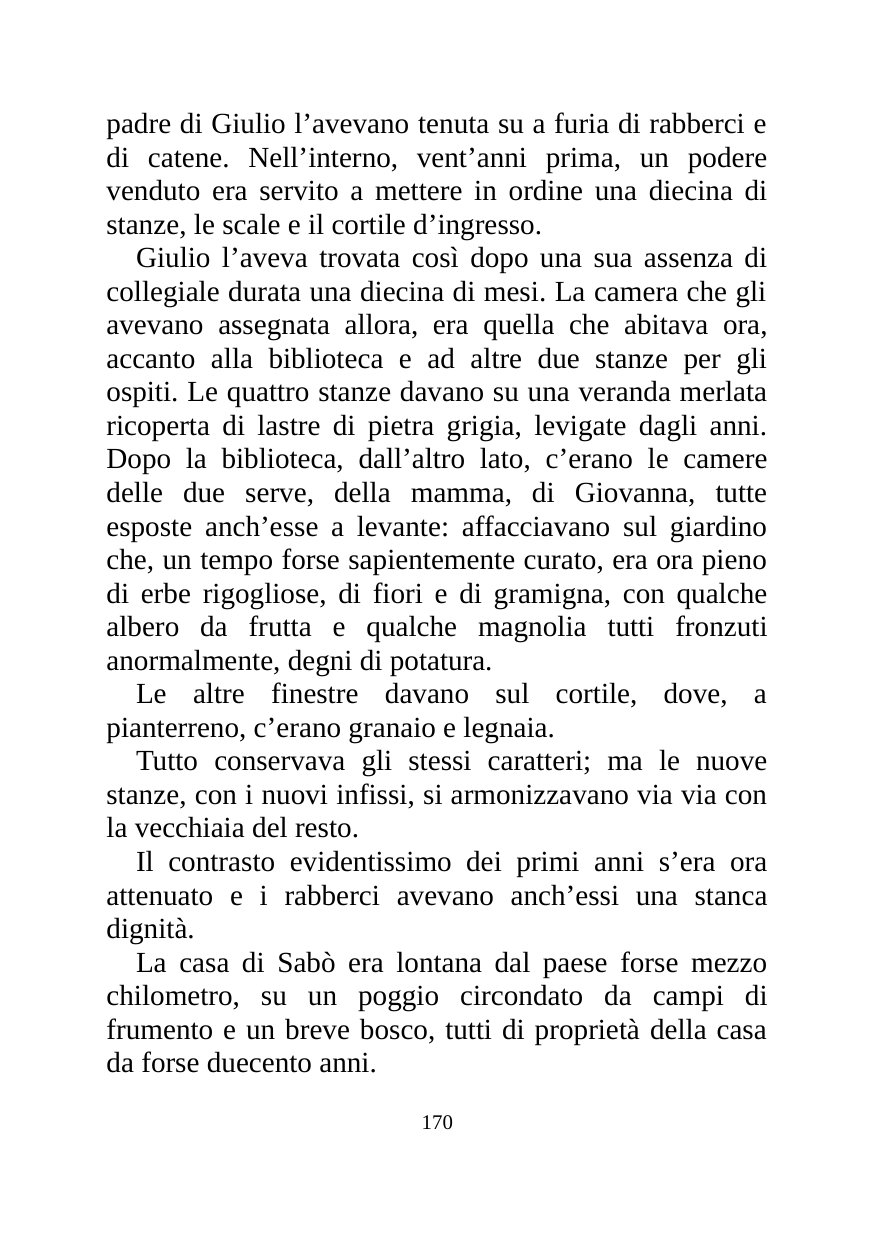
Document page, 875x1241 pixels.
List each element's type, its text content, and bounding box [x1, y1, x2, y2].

text Le altre finestre davano sul cortile, dove, a pianterreno, c’erano granaio e legnaia. [106, 676, 768, 743]
text Tutto conservava gli stessi caratteri; ma le nuove stanze, con i nuovi infissi, si armonizzavano via via con la vecchiaia del resto. [106, 743, 768, 844]
text La casa di Sabò era lontana dal paese forse mezzo chilometro, su un poggio circondato da campi di frumento e un breve bosco, tutti di proprietà della casa da forse duecento anni. [106, 945, 768, 1079]
text padre di Giulio l’avevano tenuta su a furia di rabberci e di catene. Nell’interno, vent’anni prima, un podere venduto era servito a mettere in ordine una diecina di stanze, le scale e il cortile d’ingresso. [106, 106, 768, 240]
text Il contrasto evidentissimo dei primi anni s’era ora attenuato e i rabberci avevano anch’essi una stanca dignità. [106, 844, 768, 945]
text Giulio l’aveva trovata così dopo una sua assenza di collegiale durata una diecina di mesi. La camera che gli avevano assegnata allora, era quella che abitava ora, accanto alla biblioteca e ad altre due stanze per gli ospiti. Le quattro stanze davano su una veranda merlata ricoperta di lastre di pietra grigia, levigate dagli anni. Dopo la biblioteca, dall’altro lato, c’erano le camere delle due serve, della mamma, di Giovanna, tutte esposte anch’esse a levante: affacciavano sul giardino che, un tempo forse sapientemente curato, era ora pieno di erbe rigogliose, di fiori e di gramigna, con qualche albero da frutta e qualche magnolia tutti fronzuti anormalmente, degni di potatura. [106, 240, 768, 676]
